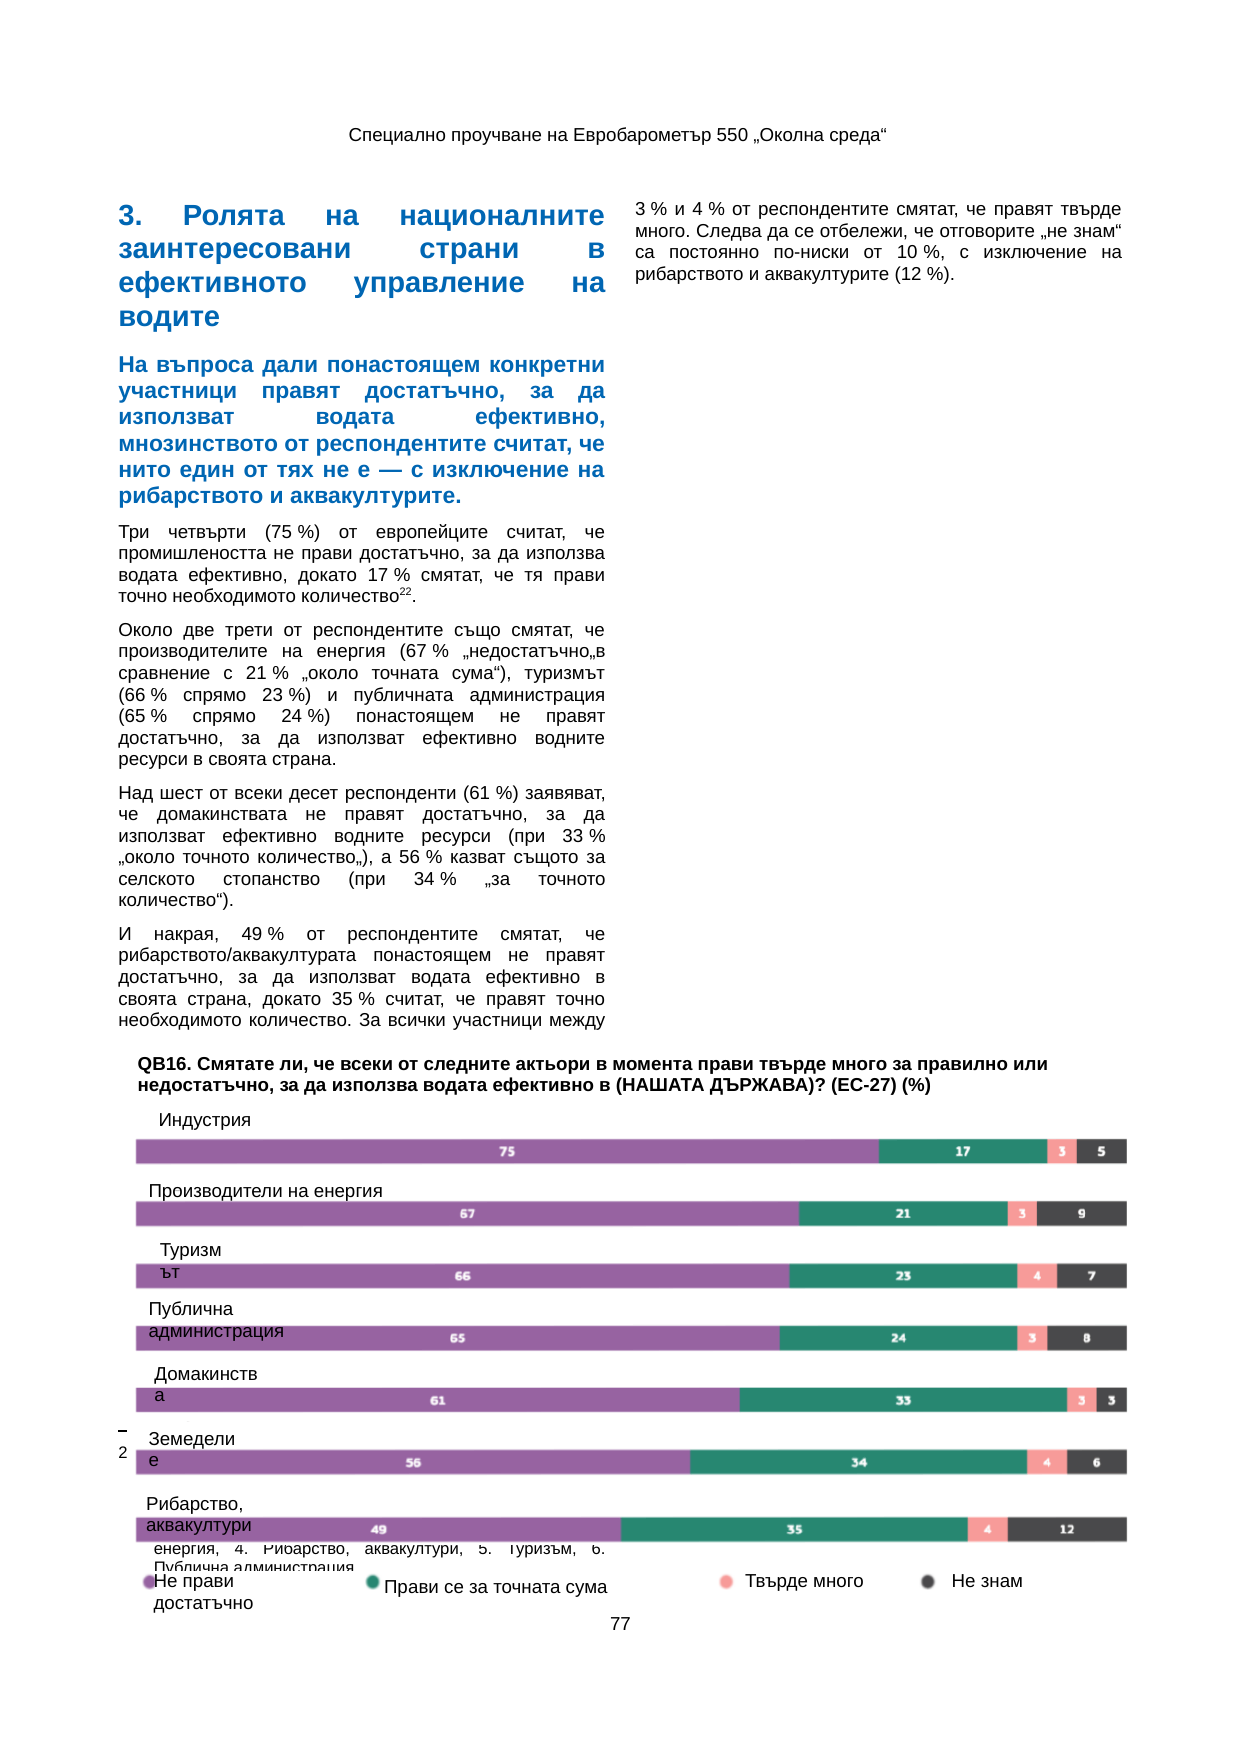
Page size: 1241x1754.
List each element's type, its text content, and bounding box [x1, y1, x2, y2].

subtitle 3. Ролята на националните заинтересовани страни в ефективното управление на водите [118, 198, 605, 332]
text ВЪПРОС16. Според Вас дали всеки от следните участници в момента прави твърде много, за точното количество или недостатъчно за ефективно използване на водата в (НАШАТА ДЪРЖАВА)? 1. Промишленост, 2. Домакинства, 3. Селско стопанство, 4. Производители на енергия, 4. Рибарство, аквакултури, 5. Туризъм, 6. Публична администрация. [118, 1443, 605, 1577]
text 3 % и 4 % от респондентите смятат, че правят твърде много. Следва да се отбележи, че отговорите „не знам“ са постоянно по-ниски от 10 %, с изключение на рибарството и аквакултурите (12 %). [635, 198, 1122, 284]
text И накрая, 49 % от респондентите смятат, че рибарството/аквакултурата понастоящем не правят достатъчно, за да използват водата ефективно в своята страна, докато 35 % считат, че правят точно необходимото количество. За всички участници между [118, 923, 605, 1031]
text Три четвърти (75 %) от европейците считат, че промишлеността не прави достатъчно, за да използва водата ефективно, докато 17 % смятат, че тя прави точно необходимото количество. [118, 521, 605, 607]
text Над шест от всеки десет респонденти (61 %) заявяват, че домакинствата не правят достатъчно, за да използват ефективно водните ресурси (при 33 % „около точното количество„), а 56 % казват същото за селското стопанство (при 34 % „за точното количество“). [118, 781, 605, 911]
text Около две трети от респондентите също смятат, че производителите на енергия (67 % „недостатъчно„в сравнение с 21 % „около точната сума“), туризмът (66 % спрямо 23 %) и публичната администрация (65 % спрямо 24 %) понастоящем не правят достатъчно, за да използват ефективно водните ресурси в своята страна. [118, 619, 605, 769]
text На въпроса дали понастоящем конкретни участници правят достатъчно, за да използват водата ефективно, мнозинството от респондентите считат, че нито един от тях не е — с изключение на рибарството и аквакултурите. [118, 351, 605, 509]
picture [127, 1133, 1132, 1545]
picture [133, 1571, 937, 1595]
